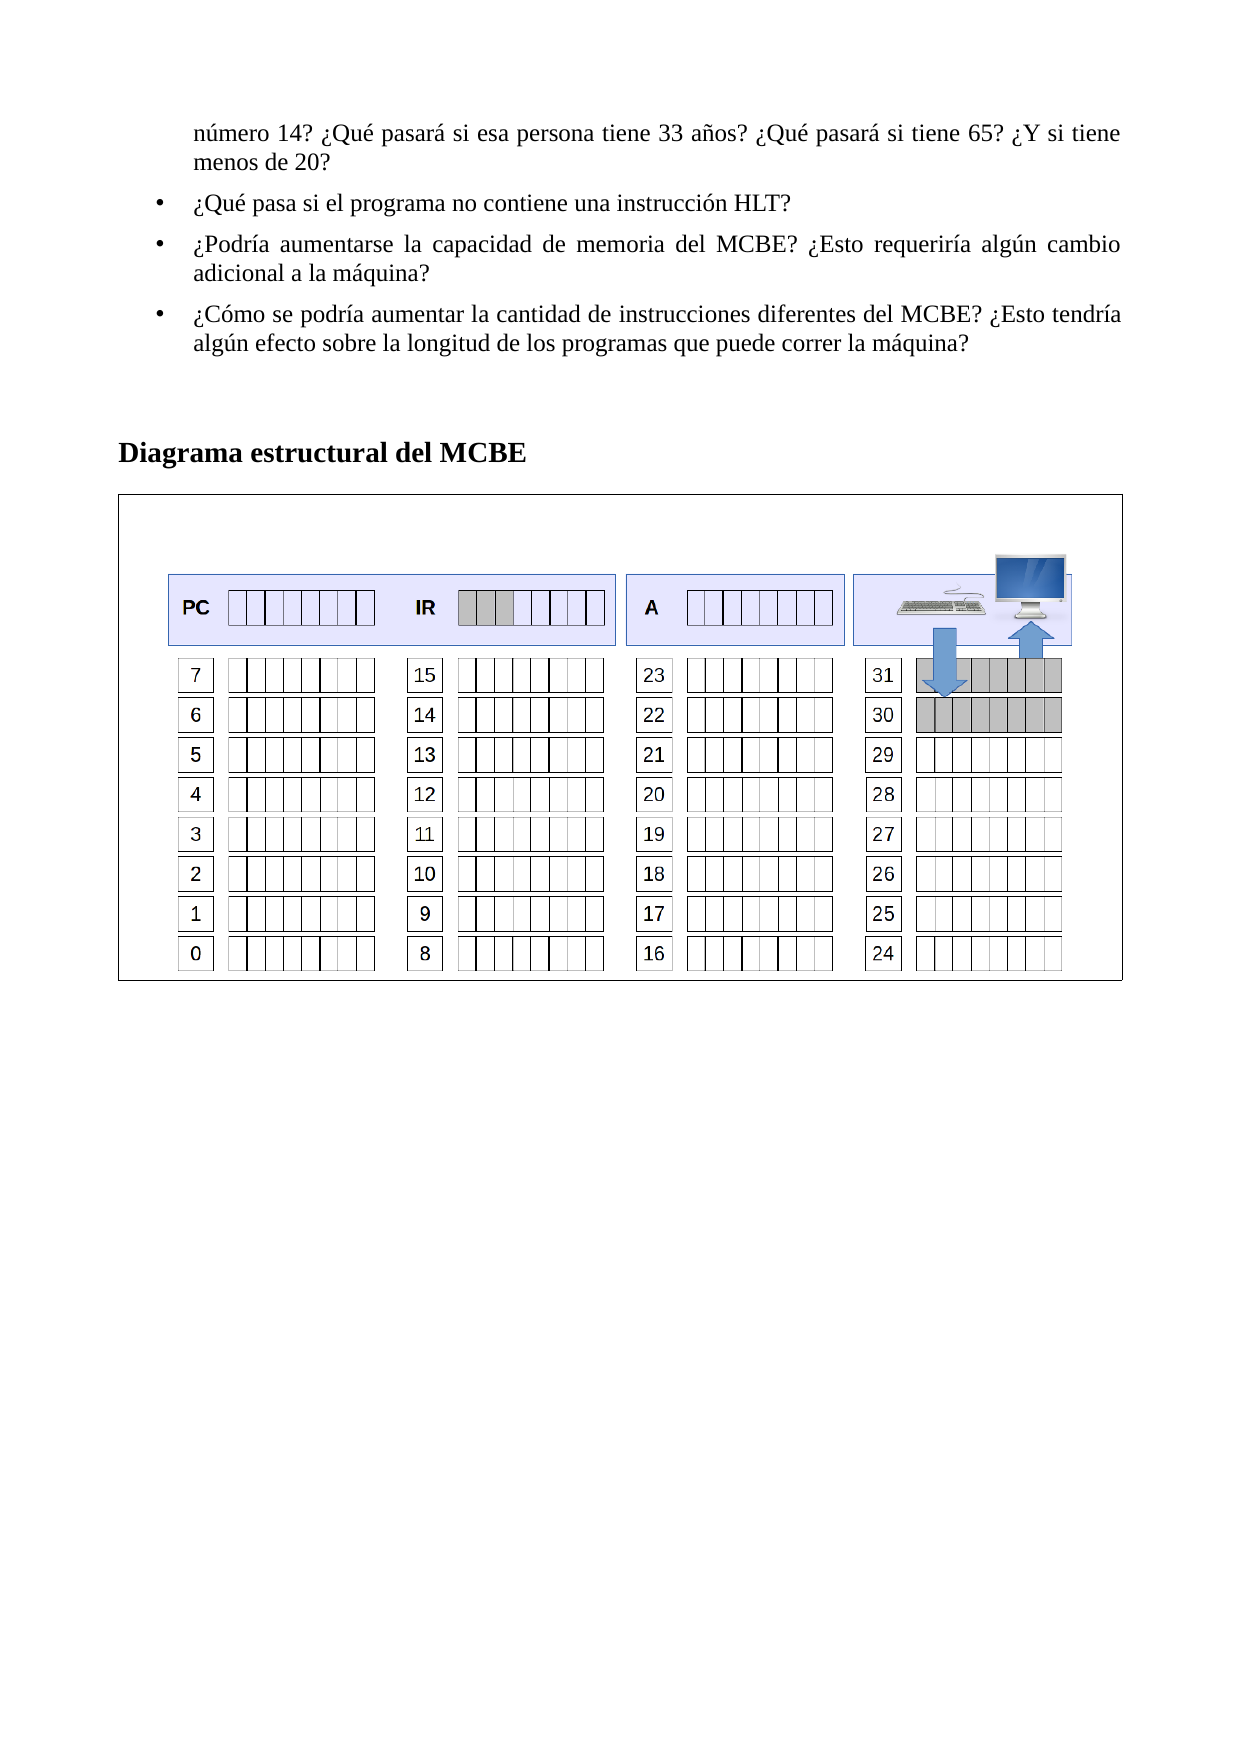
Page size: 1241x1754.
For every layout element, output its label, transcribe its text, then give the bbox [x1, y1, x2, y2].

list ¿Podría aumentarse la capacidad de memoria del MCBE? ¿Esto requeriría algún cambio adicional a la máquina? [156, 229, 1122, 287]
subtitle Diagrama estructural del MCBE [118, 436, 1122, 469]
list número 14? ¿Qué pasará si esa persona tiene 33 años? ¿Qué pasará si tiene 65? ¿Y si tiene menos de 20? [156, 118, 1122, 176]
list ¿Qué pasa si el programa no contiene una instrucción HLT? [156, 188, 1122, 217]
picture [168, 543, 1072, 971]
list ¿Cómo se podría aumentar la cantidad de instrucciones diferentes del MCBE? ¿Esto tendría algún efecto sobre la longitud de los programas que puede correr la máquina? [156, 299, 1122, 357]
